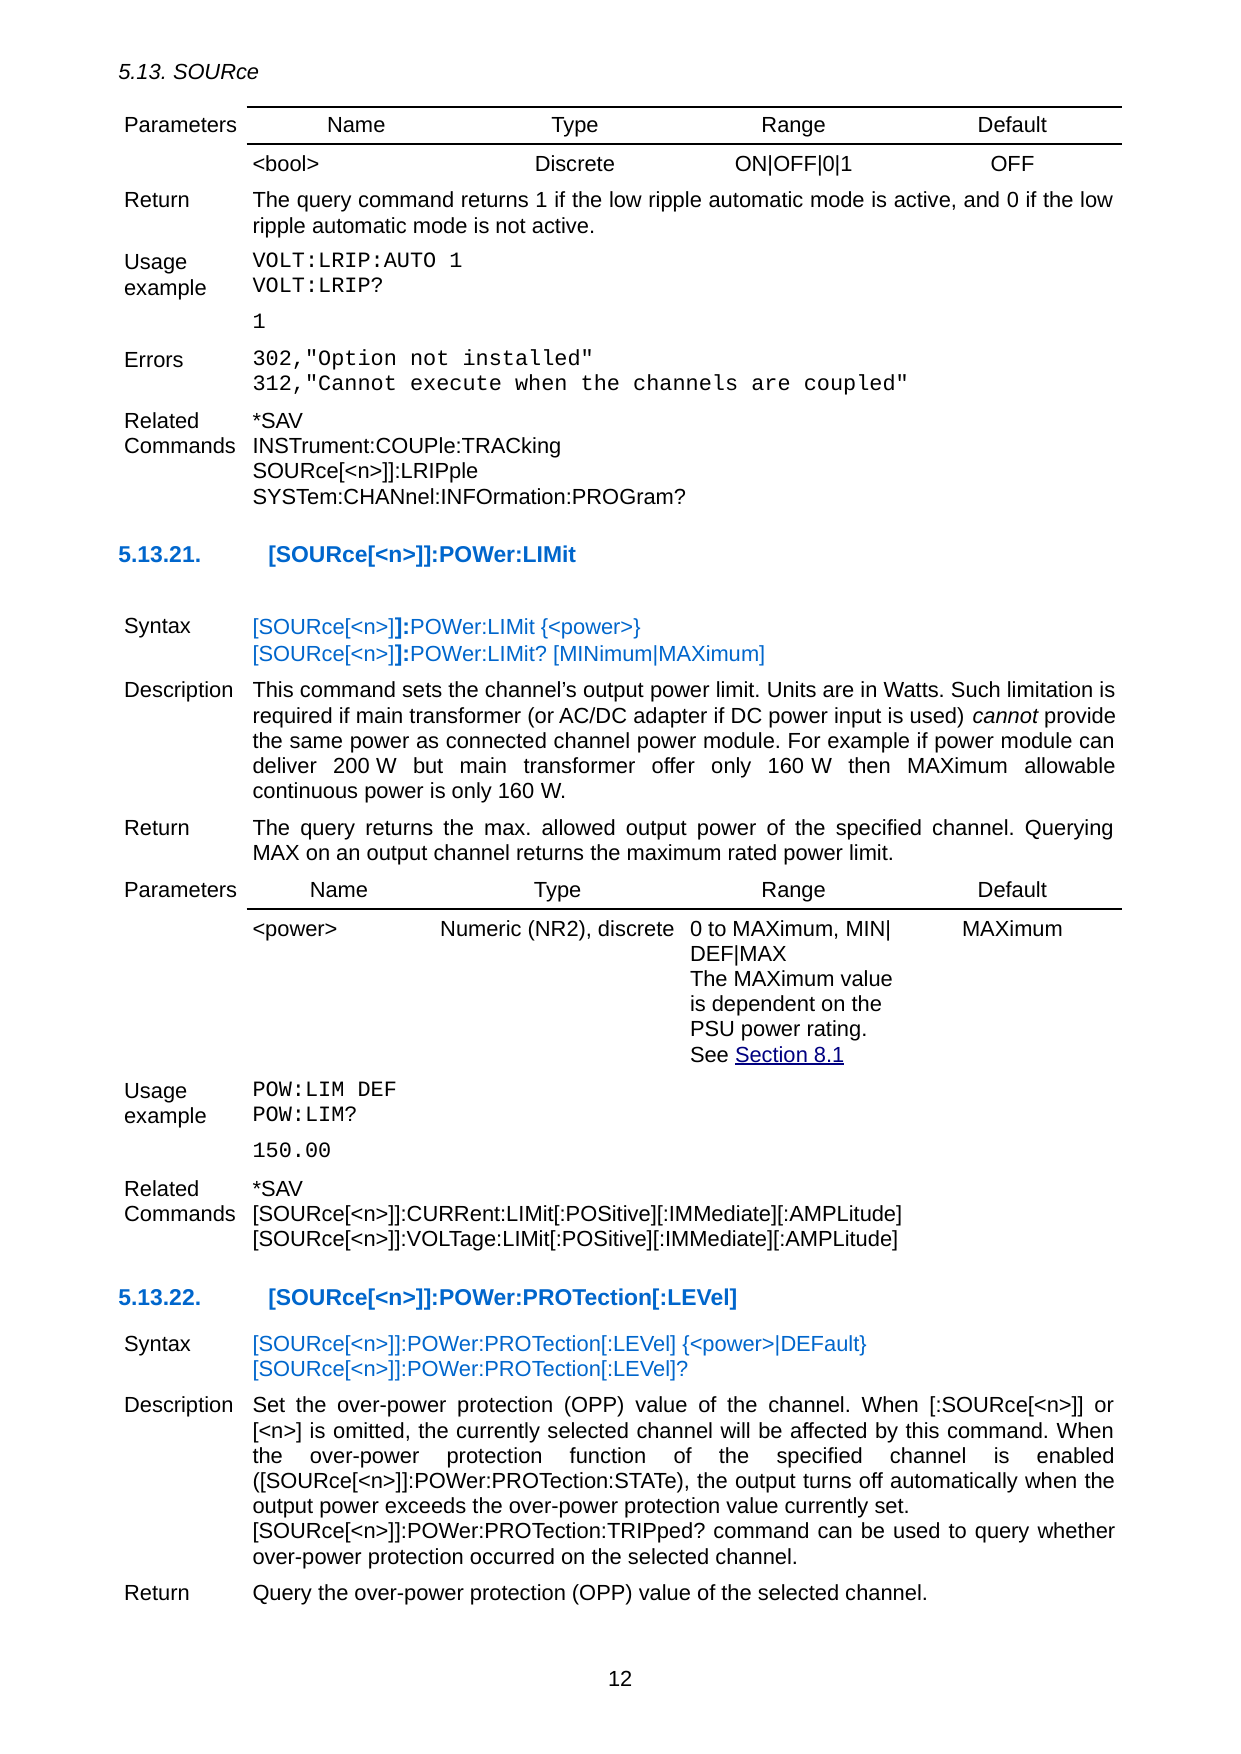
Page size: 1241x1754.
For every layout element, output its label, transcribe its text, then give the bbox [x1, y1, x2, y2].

table_header [SOURce[<n>]]:POWer:LIMit {<power>} [SOURce[<n>]]:POWer:LIMit? [MINimum|MAXimum] [247, 608, 1122, 672]
table_cell 302,"Option not installed" 312,"Cannot execute when the channels are coupled" [247, 341, 1122, 402]
table_cell Return [118, 809, 247, 871]
table_cell The query returns the max. allowed output power of the specified channel. Querying MAX on an output channel returns the maximum rated power limit. [247, 809, 1122, 871]
table_cell Return [118, 182, 247, 243]
table_cell Related Commands [118, 402, 247, 514]
table_cell *SAV INSTrument:COUPle:TRACking SOURce[<n>]]:LRIPple SYSTem:CHANnel:INFOrmation:PROGram? [247, 402, 1122, 514]
table_cell Query the over-power protection (OPP) value of the selected channel. [247, 1575, 1122, 1611]
table_cell Range [684, 108, 903, 143]
table_cell Type [465, 108, 684, 143]
table_cell Type [431, 871, 684, 908]
table_cell MAXimum [903, 910, 1122, 1072]
subtitle [SOURce[<n>]]:POWer:LIMit [118, 541, 1122, 567]
table_cell Name [247, 871, 431, 908]
table_cell OFF [903, 145, 1122, 182]
table_header Syntax [118, 608, 247, 672]
table_cell 0 to MAXimum, MIN|DEF|MAX The MAXimum value is dependent on the PSU power rating. See Section 8.1 [684, 910, 903, 1072]
table_cell *SAV [SOURce[<n>]]:CURRent:LIMit[:POSitive][:IMMediate][:AMPLitude] [SOURce[<n>]]:VOLTage:LIMit[:POSitive][:IMMediate][:AMPLitude] [247, 1170, 1122, 1257]
table_cell Range [684, 871, 903, 908]
subtitle [SOURce[<n>]]:POWer:PROTection[:LEVel] [118, 1284, 1122, 1310]
table_cell <bool> [247, 145, 465, 182]
table_cell Usage example [118, 244, 247, 341]
table_cell Set the over-power protection (OPP) value of the channel. When [:SOURce[<n>]] or [<n>] is omitted, the currently selected channel will be affected by this command. When the over-power protection function of the specified channel is enabled ([SOURce[<n>]]:POWer:PROTection:STATe), the output turns off automatically when the output power exceeds the over-power protection value currently set. [SOURce[<n>]]:POWer:PROTection:TRIPped? command can be used to query whether over-power protection occurred on the selected channel. [247, 1387, 1122, 1574]
table_cell Description [118, 672, 247, 809]
table_cell Numeric (NR2), discrete [431, 910, 684, 1072]
table_cell The query command returns 1 if the low ripple automatic mode is active, and 0 if the low ripple automatic mode is not active. [247, 182, 1122, 243]
table_header Syntax [118, 1325, 247, 1387]
table_cell POW:LIM DEF POW:LIM? 150.00 [247, 1073, 1122, 1170]
table_cell This command sets the channel’s output power limit. Units are in Watts. Such limitation is required if main transformer (or AC/DC adapter if DC power input is used) cannot provide the same power as connected channel power module. For example if power module can deliver 200 W but main transformer offer only 160 W then MAXimum allowable continuous power is only 160 W. [247, 672, 1122, 809]
table_cell Related Commands [118, 1170, 247, 1257]
table_cell Description [118, 1387, 247, 1574]
table_cell Errors [118, 341, 247, 402]
table_cell VOLT:LRIP:AUTO 1 VOLT:LRIP? 1 [247, 244, 1122, 341]
table_header [SOURce[<n>]]:POWer:PROTection[:LEVel] {<power>|DEFault} [SOURce[<n>]]:POWer:PROTection[:LEVel]? [247, 1325, 1122, 1387]
table_cell Parameters [118, 871, 247, 1072]
table_cell Name [247, 108, 465, 143]
table_cell Usage example [118, 1073, 247, 1170]
table_cell Discrete [465, 145, 684, 182]
table_cell Default [903, 108, 1122, 143]
table_cell Parameters [118, 106, 247, 182]
table_cell ON|OFF|0|1 [684, 145, 903, 182]
table_cell <power> [247, 910, 431, 1072]
table_cell Default [903, 871, 1122, 908]
table_cell Return [118, 1575, 247, 1611]
